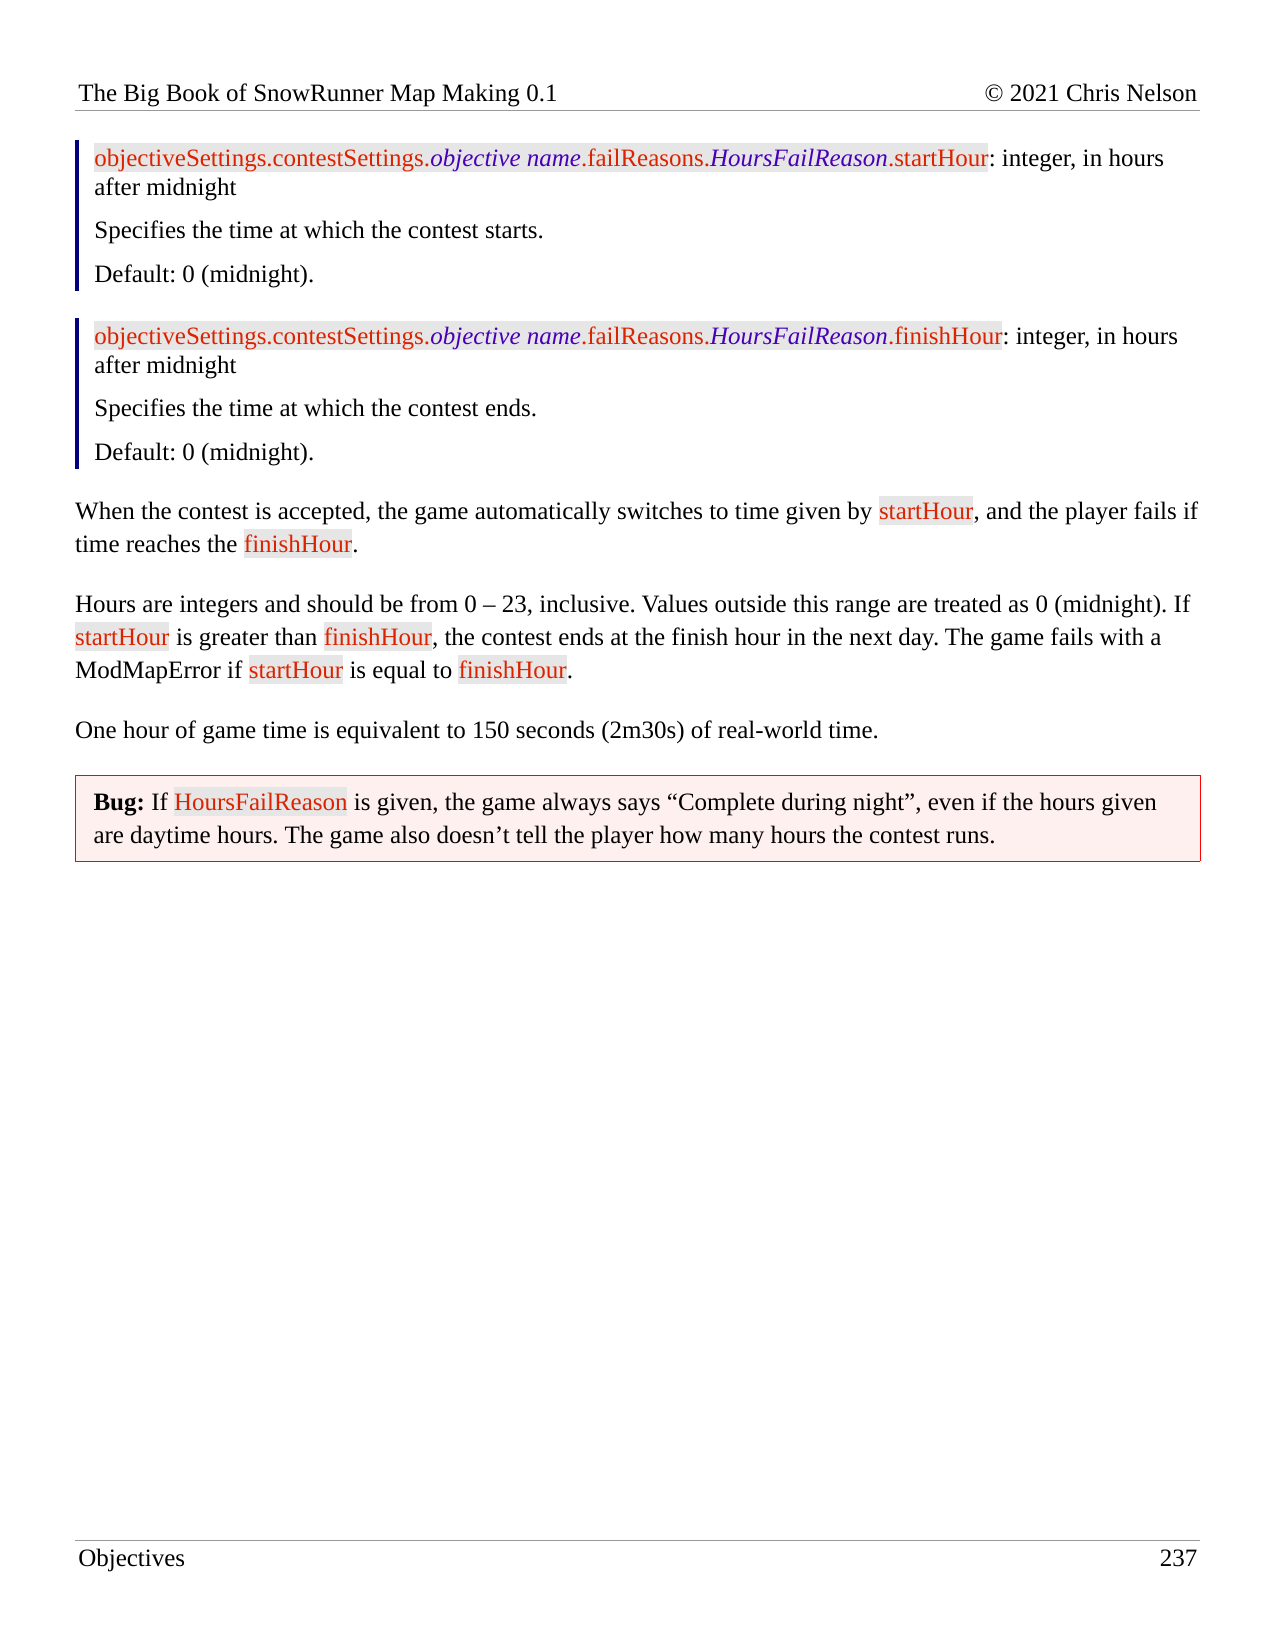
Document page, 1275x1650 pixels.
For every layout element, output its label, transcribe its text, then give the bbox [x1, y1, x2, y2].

text Specifies the time at which the contest starts. [79, 212, 1200, 244]
text When the contest is accepted, the game automatically switches to time given by startHour, and the player fails if time reaches the finishHour. [75, 496, 1200, 558]
text Hours are integers and should be from 0 – 23, inclusive. Values outside this range are treated as 0 (midnight). If startHour is greater than finishHour, the contest ends at the finish hour in the next day. The game fails with a ModMapError if startHour is equal to finishHour. [75, 589, 1200, 684]
text Default: 0 (midnight). [79, 256, 1200, 291]
text objectiveSettings.contestSettings.objective name.failReasons.HoursFailReason.finishHour: integer, in hours after midnight [79, 318, 1200, 378]
text One hour of game time is equivalent to 150 seconds (2m30s) of real-world time. [75, 715, 1200, 744]
text Default: 0 (midnight). [79, 434, 1200, 469]
text objectiveSettings.contestSettings.objective name.failReasons.HoursFailReason.startHour: integer, in hours after midnight [79, 140, 1200, 200]
list If HoursFailReason is given, the game always says “Complete during night”, even if the hours given are daytime hours. The game also doesn’t tell the player how many hours the contest runs. [76, 776, 1200, 861]
text Specifies the time at which the contest ends. [79, 390, 1200, 422]
